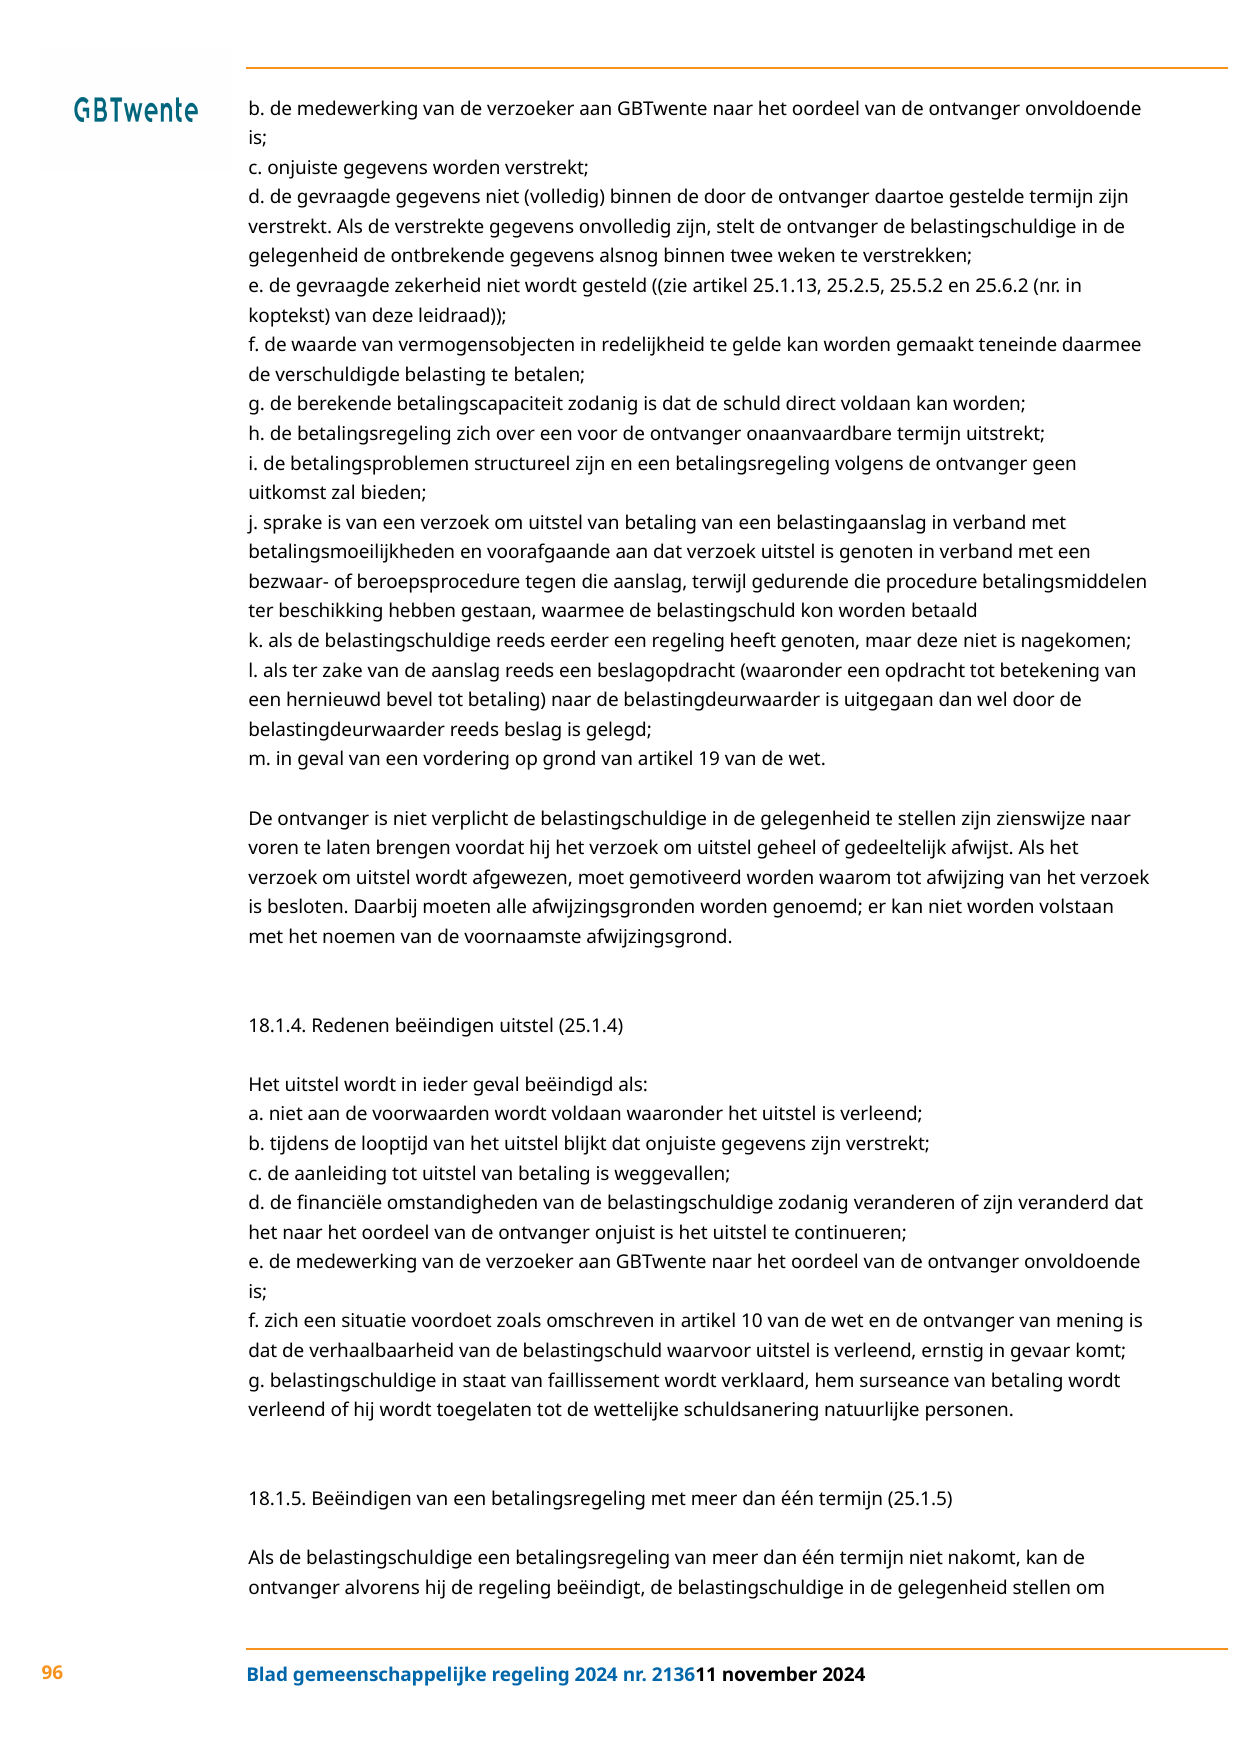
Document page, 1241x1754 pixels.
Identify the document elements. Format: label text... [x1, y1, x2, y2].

text De ontvanger is niet verplicht de belastingschuldige in de gelegenheid te stellen zijn zienswijze naar voren te laten brengen voordat hij het verzoek om uitstel geheel of gedeeltelijk afwijst. Als het verzoek om uitstel wordt afgewezen, moet gemotiveerd worden waarom tot afwijzing van het verzoek is besloten. Daarbij moeten alle afwijzingsgronden worden genoemd; er kan niet worden volstaan met het noemen van de voornaamste afwijzingsgrond. [248, 805, 1152, 949]
text e. de gevraagde zekerheid niet wordt gesteld ((zie artikel 25.1.13, 25.2.5, 25.5.2 en 25.6.2 (nr. in koptekst) van deze leidraad)); [248, 272, 1152, 328]
text a. niet aan de voorwaarden wordt voldaan waaronder het uitstel is verleend; [248, 1101, 1152, 1126]
text Het uitstel wordt in ieder geval beëindigd als: [248, 1071, 1152, 1097]
text f. zich een situatie voordoet zoals omschreven in artikel 10 van de wet en de ontvanger van mening is dat de verhaalbaarheid van de belastingschuld waarvoor uitstel is verleend, ernstig in gevaar komt; [248, 1308, 1152, 1363]
text d. de gevraagde gegevens niet (volledig) binnen de door de ontvanger daartoe gestelde termijn zijn verstrekt. Als de verstrekte gegevens onvolledig zijn, stelt de ontvanger de belastingschuldige in de gelegenheid de ontbrekende gegevens alsnog binnen twee weken te verstrekken; [248, 183, 1152, 268]
text k. als de belastingschuldige reeds eerder een regeling heeft genoten, maar deze niet is nagekomen; [248, 627, 1152, 653]
picture [41, 47, 231, 172]
text b. de medewerking van de verzoeker aan GBTwente naar het oordeel van de ontvanger onvoldoende is; [248, 95, 1152, 150]
text c. onjuiste gegevens worden verstrekt; [248, 154, 1152, 180]
text e. de medewerking van de verzoeker aan GBTwente naar het oordeel van de ontvanger onvoldoende is; [248, 1248, 1152, 1304]
text b. tijdens de looptijd van het uitstel blijkt dat onjuiste gegevens zijn verstrekt; [248, 1130, 1152, 1156]
text j. sprake is van een verzoek om uitstel van betaling van een belastingaanslag in verband met betalingsmoeilijkheden en voorafgaande aan dat verzoek uitstel is genoten in verband met een bezwaar- of beroepsprocedure tegen die aanslag, terwijl gedurende die procedure betalingsmiddelen ter beschikking hebben gestaan, waarmee de belastingschuld kon worden betaald [248, 509, 1152, 623]
text g. belastingschuldige in staat van faillissement wordt verklaard, hem surseance van betaling wordt verleend of hij wordt toegelaten tot de wettelijke schuldsanering natuurlijke personen. [248, 1367, 1152, 1422]
text 18.1.5. Beëindigen van een betalingsregeling met meer dan één termijn (25.1.5) [248, 1485, 1152, 1511]
text g. de berekende betalingscapaciteit zodanig is dat de schuld direct voldaan kan worden; [248, 391, 1152, 416]
text l. als ter zake van de aanslag reeds een beslagopdracht (waaronder een opdracht tot betekening van een hernieuwd bevel tot betaling) naar de belastingdeurwaarder is uitgegaan dan wel door de belastingdeurwaarder reeds beslag is gelegd; [248, 657, 1152, 742]
text i. de betalingsproblemen structureel zijn en een betalingsregeling volgens de ontvanger geen uitkomst zal bieden; [248, 450, 1152, 505]
text f. de waarde van vermogensobjecten in redelijkheid te gelde kan worden gemaakt teneinde daarmee de verschuldigde belasting te betalen; [248, 331, 1152, 387]
text Als de belastingschuldige een betalingsregeling van meer dan één termijn niet nakomt, kan de ontvanger alvorens hij de regeling beëindigt, de belastingschuldige in de gelegenheid stellen om [248, 1544, 1152, 1600]
text d. de financiële omstandigheden van de belastingschuldige zodanig veranderen of zijn veranderd dat het naar het oordeel van de ontvanger onjuist is het uitstel te continueren; [248, 1189, 1152, 1245]
text 18.1.4. Redenen beëindigen uitstel (25.1.4) [248, 1012, 1152, 1038]
text m. in geval van een vordering op grond van artikel 19 van de wet. [248, 746, 1152, 771]
text h. de betalingsregeling zich over een voor de ontvanger onaanvaardbare termijn uitstrekt; [248, 420, 1152, 446]
text c. de aanleiding tot uitstel van betaling is weggevallen; [248, 1160, 1152, 1186]
